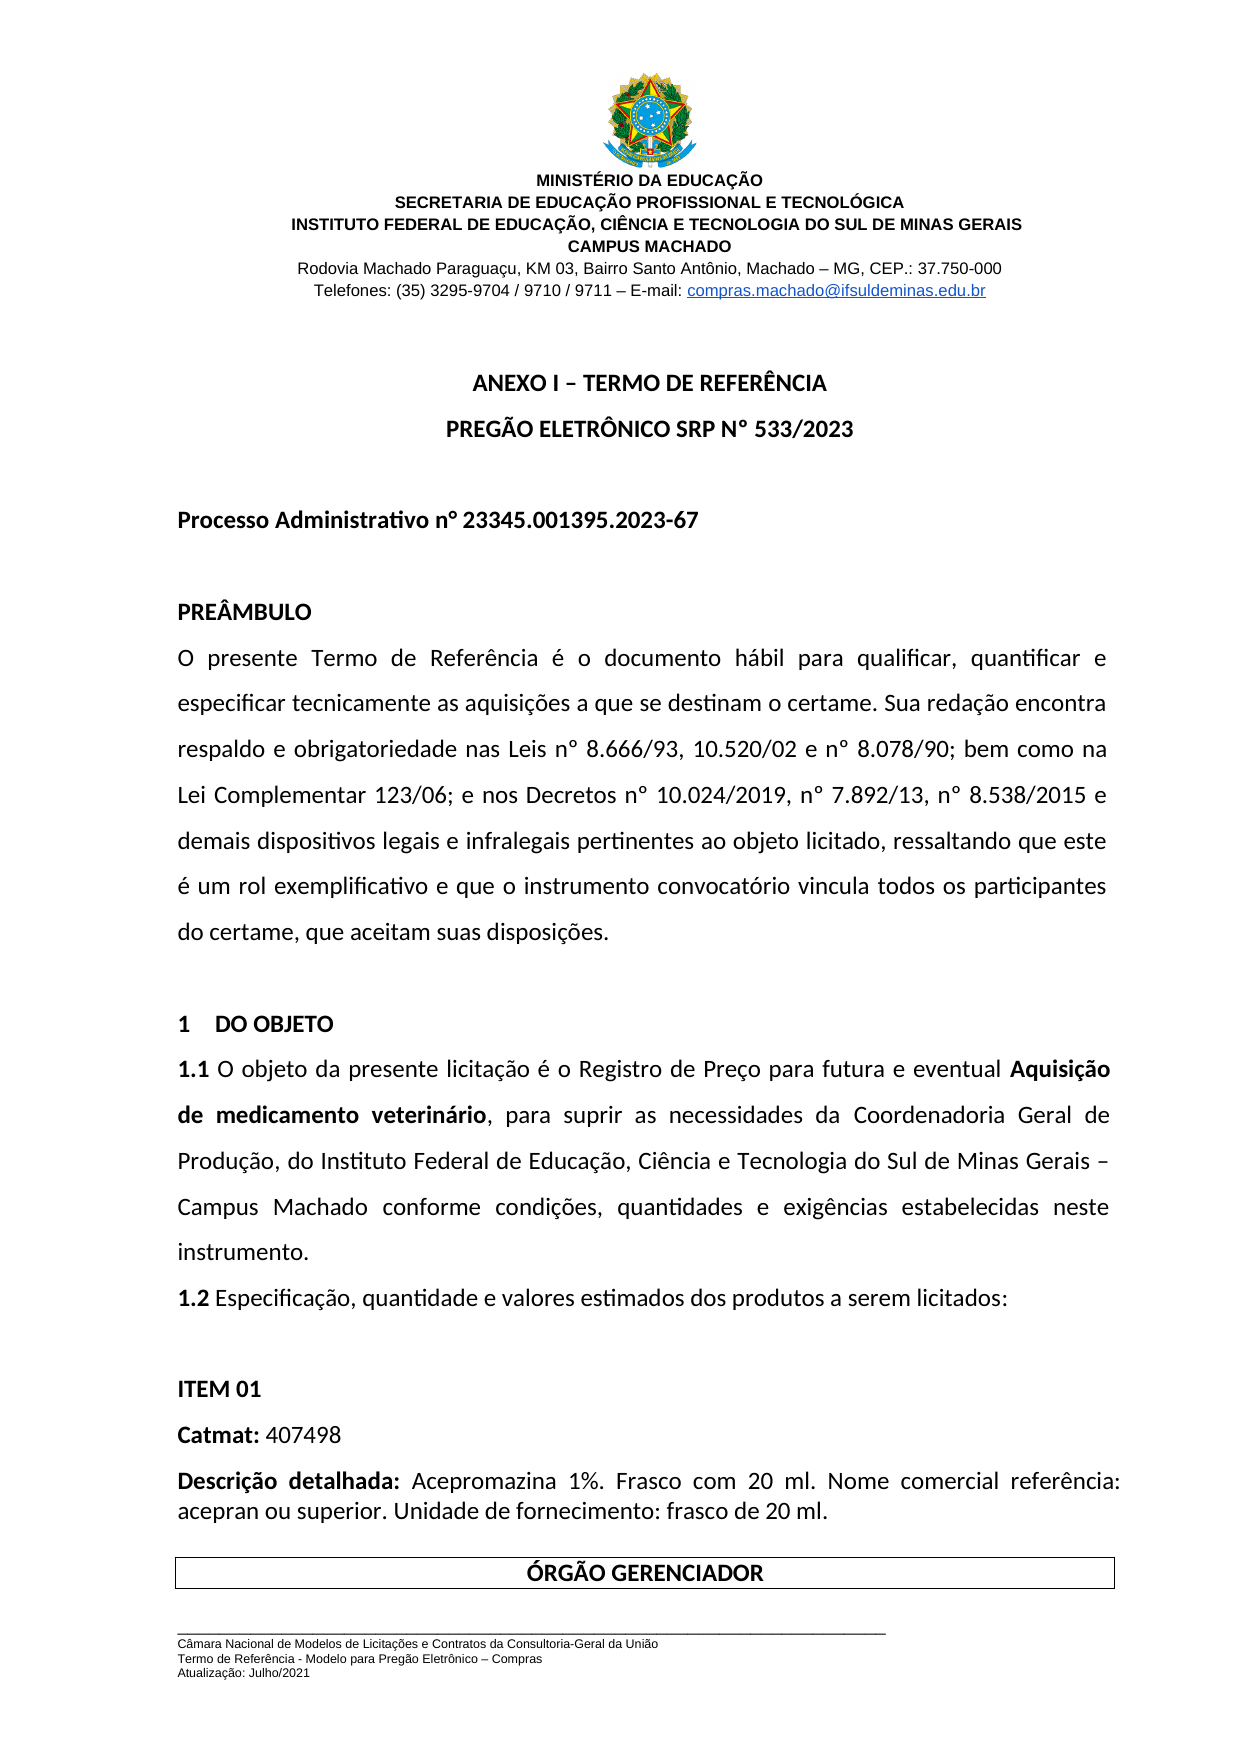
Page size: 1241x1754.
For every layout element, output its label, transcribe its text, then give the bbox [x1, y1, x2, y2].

text ITEM 01 [177, 1373, 1122, 1404]
text PREGÃO ELETRÔNICO SRP Nº 533/2023 [177, 413, 1122, 444]
text Descrição detalhada: Acepromazina 1%. Frasco com 20 ml. Nome comercial referência: acepran ou superior. Unidade de fornecimento: frasco de 20 ml. [177, 1465, 1122, 1526]
table_header ÓRGÃO GERENCIADOR [176, 1558, 1114, 1588]
list DO OBJETO [177, 1008, 1122, 1038]
picture [669, 149, 680, 155]
text O presente Termo de Referência é o documento hábil para qualificar, quantificar e especificar tecnicamente as aquisições a que se destinam o certame. Sua redação encontra respaldo e obrigatoriedade nas Leis nº 8.666/93, 10.520/02 e nº 8.078/90; bem como na Lei Complementar 123/06; e nos Decretos nº 10.024/2019, nº 7.892/13, nº 8.538/2015 e demais dispositivos legais e infralegais pertinentes ao objeto licitado, ressaltando que este é um rol exemplificativo e que o instrumento convocatório vincula todos os participantes do certame, que aceitam suas disposições. [177, 642, 1108, 947]
text ANEXO I – TERMO DE REFERÊNCIA [177, 367, 1122, 398]
text Processo Administrativo n° 23345.001395.2023-67 [177, 505, 1122, 535]
picture [643, 163, 658, 168]
text Catmat: 407498 [177, 1419, 1122, 1450]
picture [603, 73, 697, 168]
text PREÂMBULO [177, 596, 1122, 627]
text 1.2 Especificação, quantidade e valores estimados dos produtos a serem licitados: [177, 1282, 1122, 1313]
list 1.1 O objeto da presente licitação é o Registro de Preço para futura e eventual Aquisição de medicamento veterinário, para suprir as necessidades da Coordenadoria Geral de Produção, do Instituto Federal de Educação, Ciência e Tecnologia do Sul de Minas Gerais – Campus Machado conforme condições, quantidades e exigências estabelecidas neste instrumento. [177, 1053, 1110, 1267]
